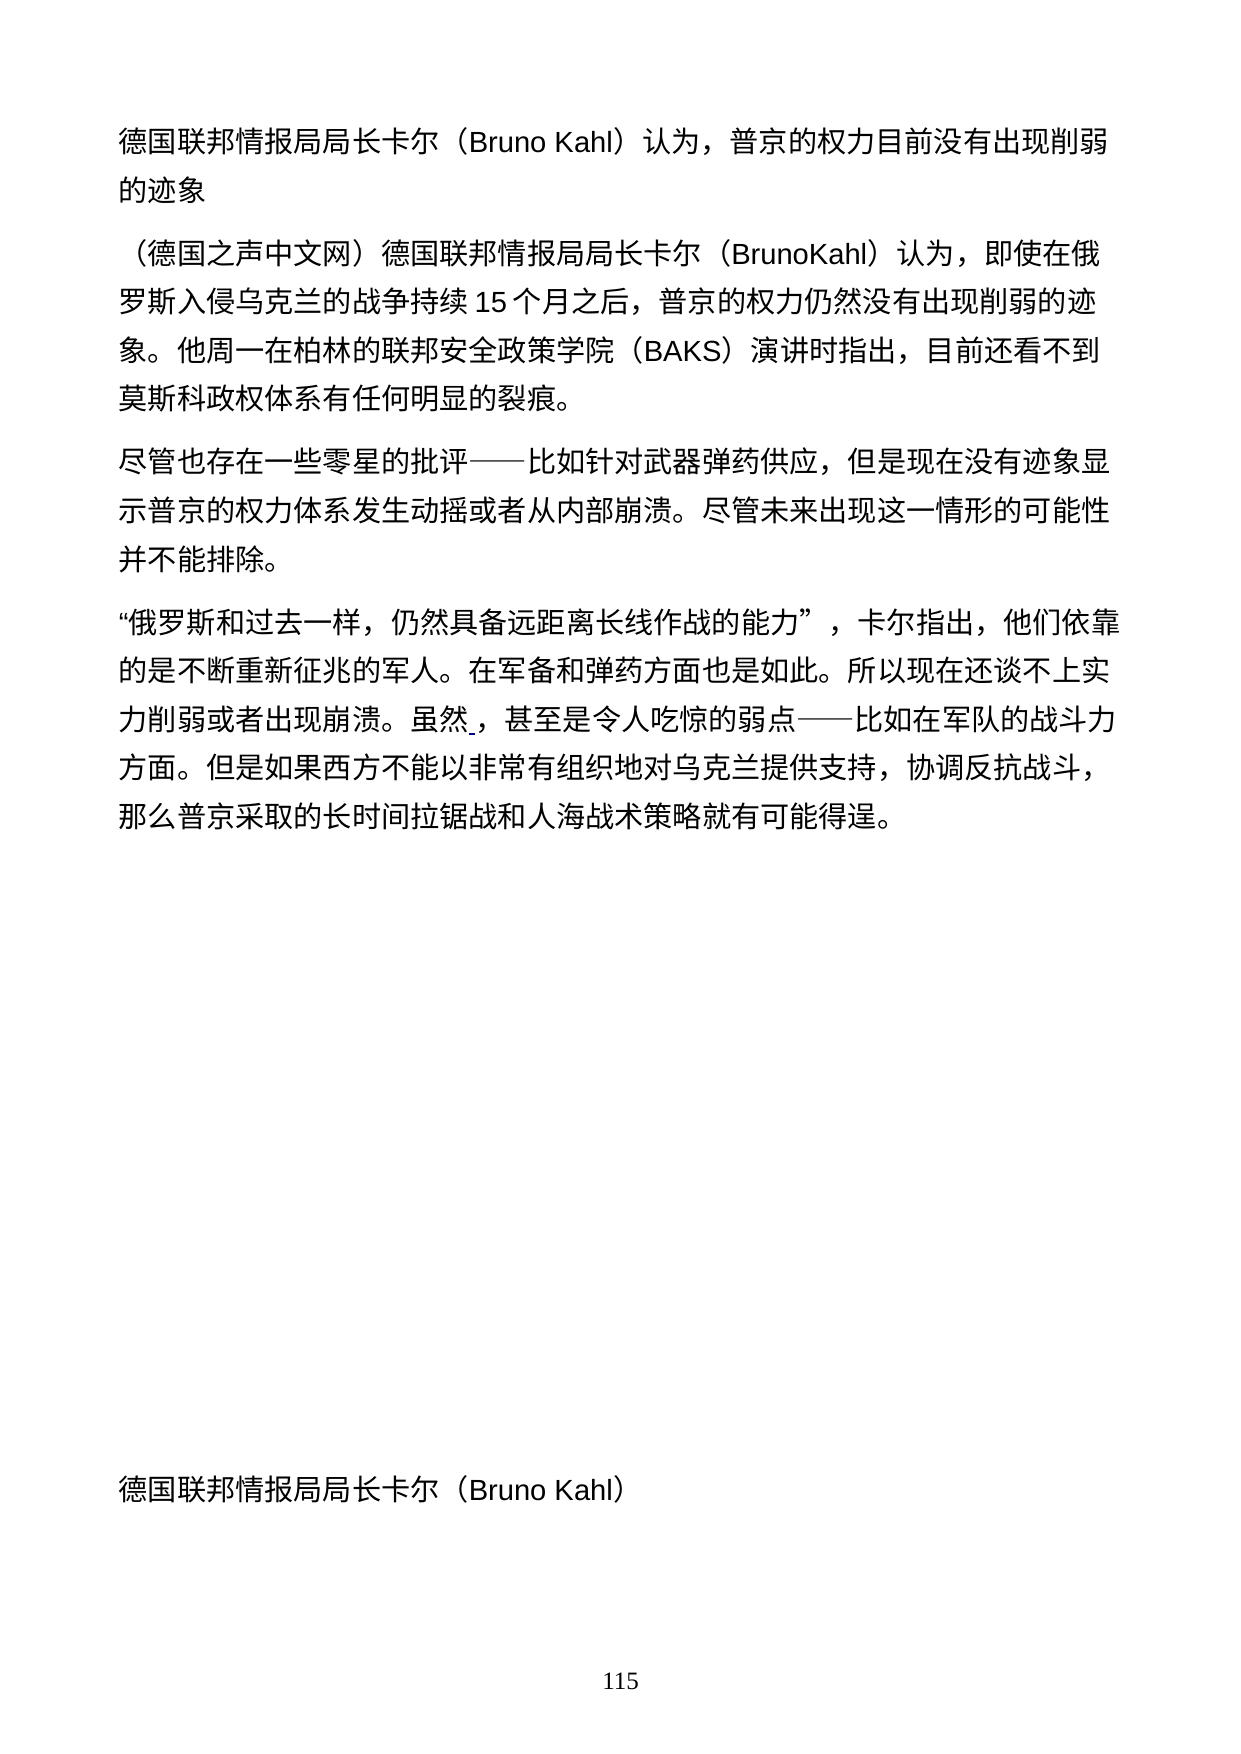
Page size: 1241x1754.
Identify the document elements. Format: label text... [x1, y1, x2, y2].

text 尽管也存在一些零星的批评——比如针对武器弹药供应，但是现在没有迹象显示普京的权力体系发生动摇或者从内部崩溃。尽管未来出现这一情形的可能性并不能排除。 [118, 439, 1122, 578]
text 德国联邦情报局局长卡尔（Bruno Kahl）认为，普京的权力目前没有出现削弱的迹象 [118, 118, 1122, 209]
text “俄罗斯和过去一样，仍然具备远距离长线作战的能力”，卡尔指出，他们依靠的是不断重新征兆的军人。在军备和弹药方面也是如此。所以现在还谈不上实力削弱或者出现崩溃。虽然 ，甚至是令人吃惊的弱点——比如在军队的战斗力方面。但是如果西方不能以非常有组织地对乌克兰提供支持，协调反抗战斗，那么普京采取的长时间拉锯战和人海战术策略就有可能得逞。 [118, 599, 1122, 836]
text （德国之声中文网）德国联邦情报局局长卡尔（BrunoKahl）认为，即使在俄罗斯入侵乌克兰的战争持续15个月之后，普京的权力仍然没有出现削弱的迹象。他周一在柏林的联邦安全政策学院（BAKS）演讲时指出，目前还看不到莫斯科政权体系有任何明显的裂痕。 [118, 230, 1122, 418]
text 德国联邦情报局局长卡尔（Bruno Kahl） [118, 1467, 1122, 1509]
